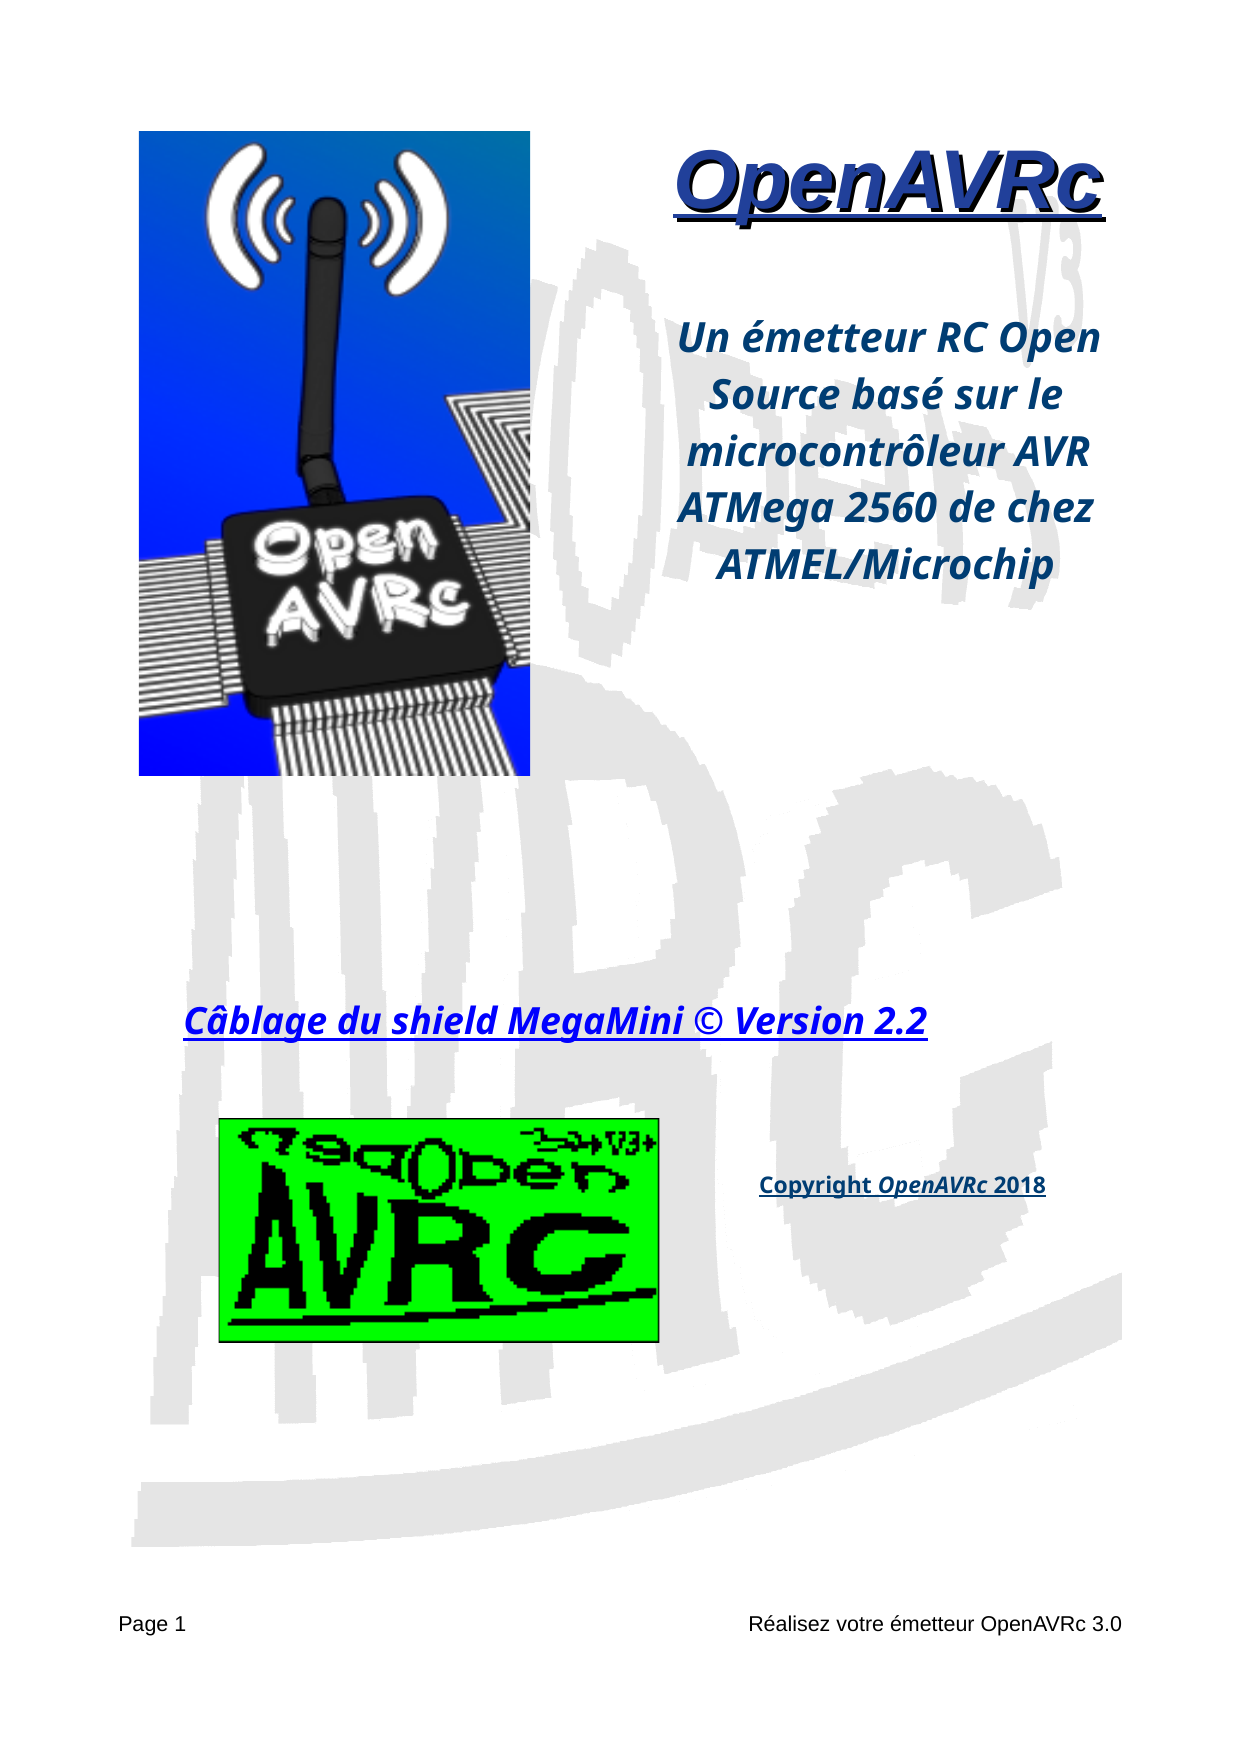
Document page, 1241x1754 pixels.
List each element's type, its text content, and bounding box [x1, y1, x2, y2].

subtitle Câblage du shield MegaMini © Version 2.2 [183, 994, 1122, 1046]
text Copyright OpenAVRc 2018 [689, 1169, 1046, 1200]
subtitle OpenAVRc [651, 131, 1126, 227]
picture [138, 131, 530, 776]
picture [218, 1118, 660, 1343]
subtitle Un émetteur RC Open Source basé sur le microcontrôleur AVR ATMega 2560 de chez ATMEL/Microchip [651, 308, 1126, 592]
